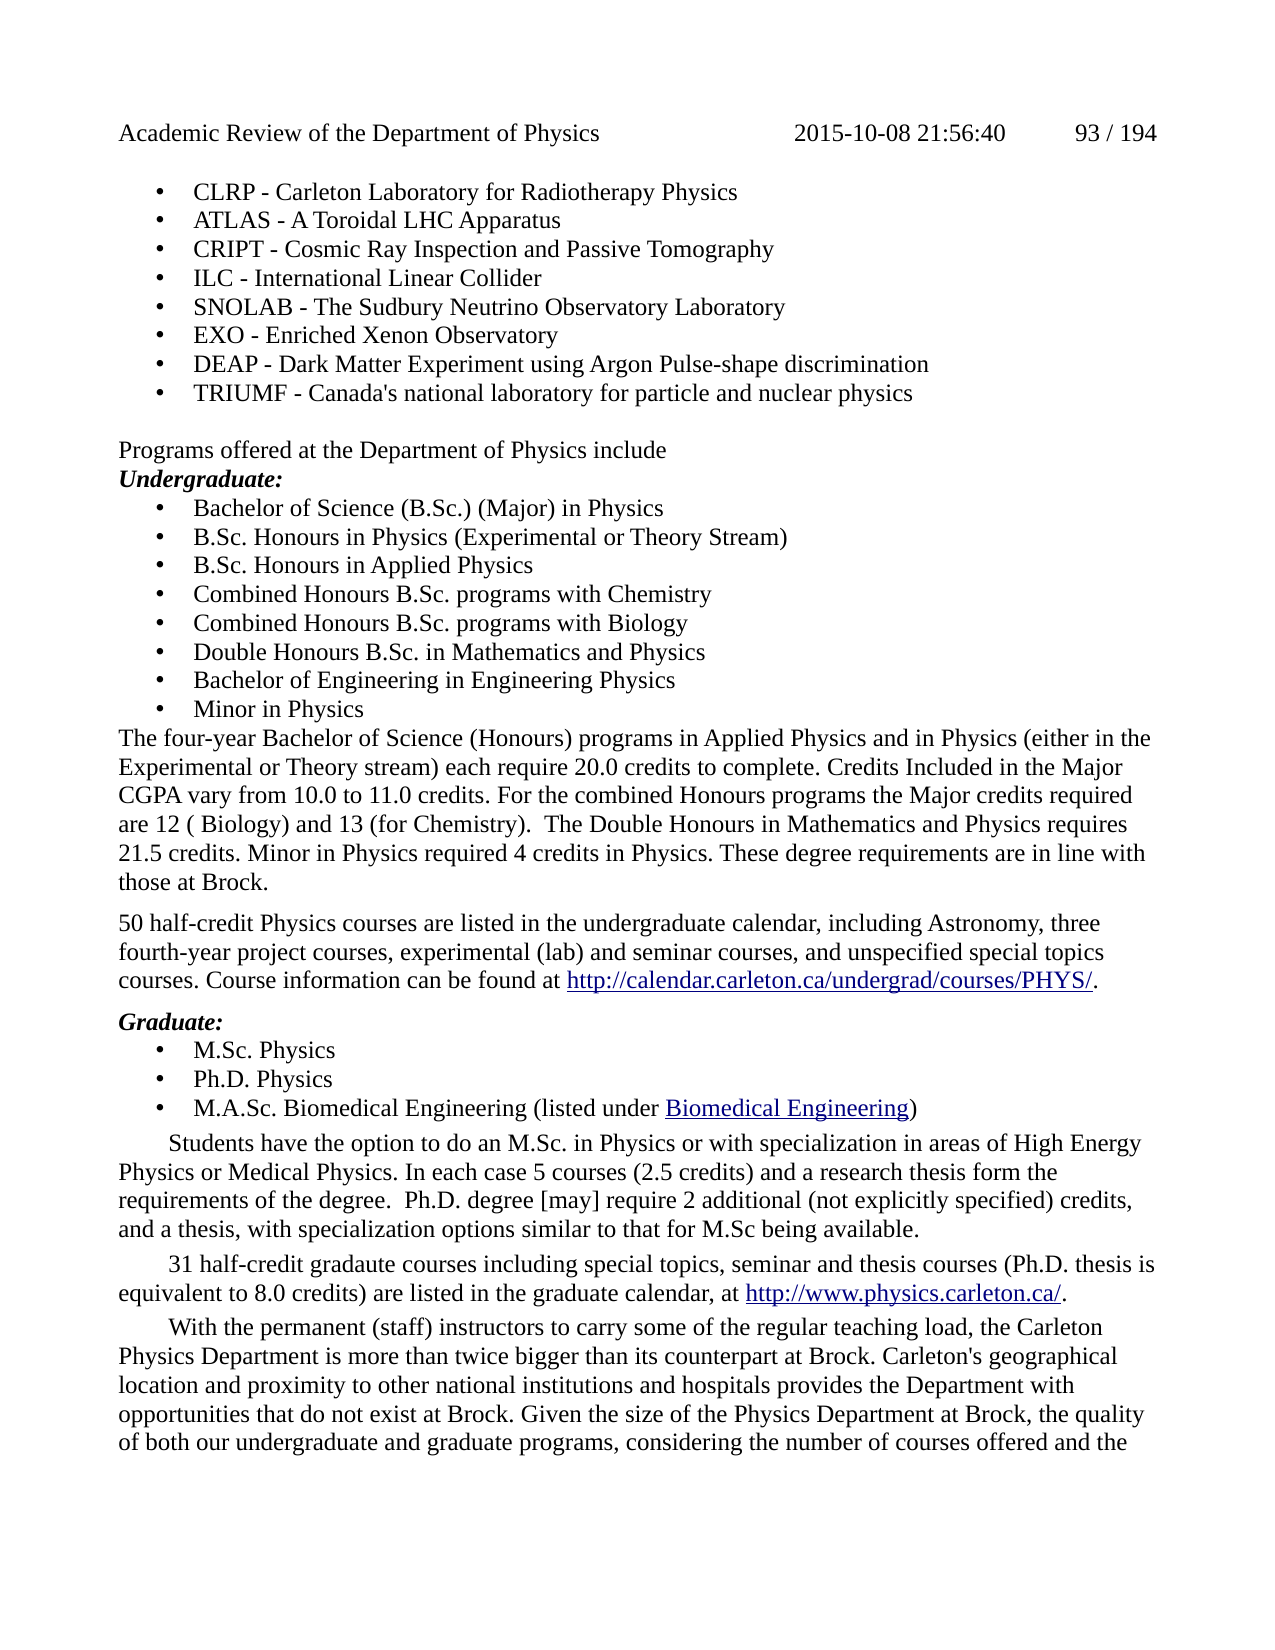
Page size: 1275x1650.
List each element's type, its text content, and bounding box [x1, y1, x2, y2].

text Programs offered at the Department of Physics include [118, 436, 1157, 464]
list Bachelor of Science (B.Sc.) (Major) in Physics [156, 493, 1157, 522]
text The four-year Bachelor of Science (Honours) programs in Applied Physics and in Physics (either in the Experimental or Theory stream) each require 20.0 credits to complete. Credits Included in the Major CGPA vary from 10.0 to 11.0 credits. For the combined Honours programs the Major credits required are 12 ( Biology) and 13 (for Chemistry). The Double Honours in Mathematics and Physics requires 21.5 credits. Minor in Physics required 4 credits in Physics. These degree requirements are in line with those at Brock. [118, 723, 1157, 896]
text Graduate: [118, 1007, 1157, 1036]
list Double Honours B.Sc. in Mathematics and Physics [156, 637, 1157, 666]
list M.A.Sc. Biomedical Engineering (listed under Biomedical Engineering) [156, 1093, 1157, 1122]
list CRIPT - Cosmic Ray Inspection and Passive Tomography [156, 234, 1157, 263]
list ILC - International Linear Collider [156, 263, 1157, 292]
list Combined Honours B.Sc. programs with Biology [156, 608, 1157, 637]
list TRIUMF - Canada's national laboratory for particle and nuclear physics [156, 378, 1157, 407]
text With the permanent (staff) instructors to carry some of the regular teaching load, the Carleton Physics Department is more than twice bigger than its counterpart at Brock. Carleton's geographical location and proximity to other national institutions and hospitals provides the Department with opportunities that do not exist at Brock. Given the size of the Physics Department at Brock, the quality of both our undergraduate and graduate programs, considering the number of courses offered and the [118, 1312, 1157, 1456]
list B.Sc. Honours in Physics (Experimental or Theory Stream) [156, 522, 1157, 551]
list Minor in Physics [156, 694, 1157, 723]
list Combined Honours B.Sc. programs with Chemistry [156, 579, 1157, 608]
text 50 half-credit Physics courses are listed in the undergraduate calendar, including Astronomy, three fourth-year project courses, experimental (lab) and seminar courses, and unspecified special topics courses. Course information can be found at http://calendar.carleton.ca/undergrad/courses/PHYS/. [118, 908, 1157, 994]
list ATLAS - A Toroidal LHC Apparatus [156, 206, 1157, 234]
list B.Sc. Honours in Applied Physics [156, 551, 1157, 579]
list M.Sc. Physics [156, 1036, 1157, 1064]
text Undergraduate: [118, 464, 1157, 493]
list SNOLAB - The Sudbury Neutrino Observatory Laboratory [156, 292, 1157, 321]
list EXO - Enriched Xenon Observatory [156, 321, 1157, 349]
list CLRP - Carleton Laboratory for Radiotherapy Physics [156, 177, 1157, 206]
text Students have the option to do an M.Sc. in Physics or with specialization in areas of High Energy Physics or Medical Physics. In each case 5 courses (2.5 credits) and a research thesis form the requirements of the degree. Ph.D. degree [may] require 2 additional (not explicitly specified) credits, and a thesis, with specialization options similar to that for M.Sc being available. [118, 1128, 1157, 1243]
list Bachelor of Engineering in Engineering Physics [156, 666, 1157, 694]
list Ph.D. Physics [156, 1064, 1157, 1093]
text 31 half-credit gradaute courses including special topics, seminar and thesis courses (Ph.D. thesis is equivalent to 8.0 credits) are listed in the graduate calendar, at http://www.physics.carleton.ca/. [118, 1249, 1157, 1306]
list DEAP - Dark Matter Experiment using Argon Pulse-shape discrimination [156, 349, 1157, 378]
